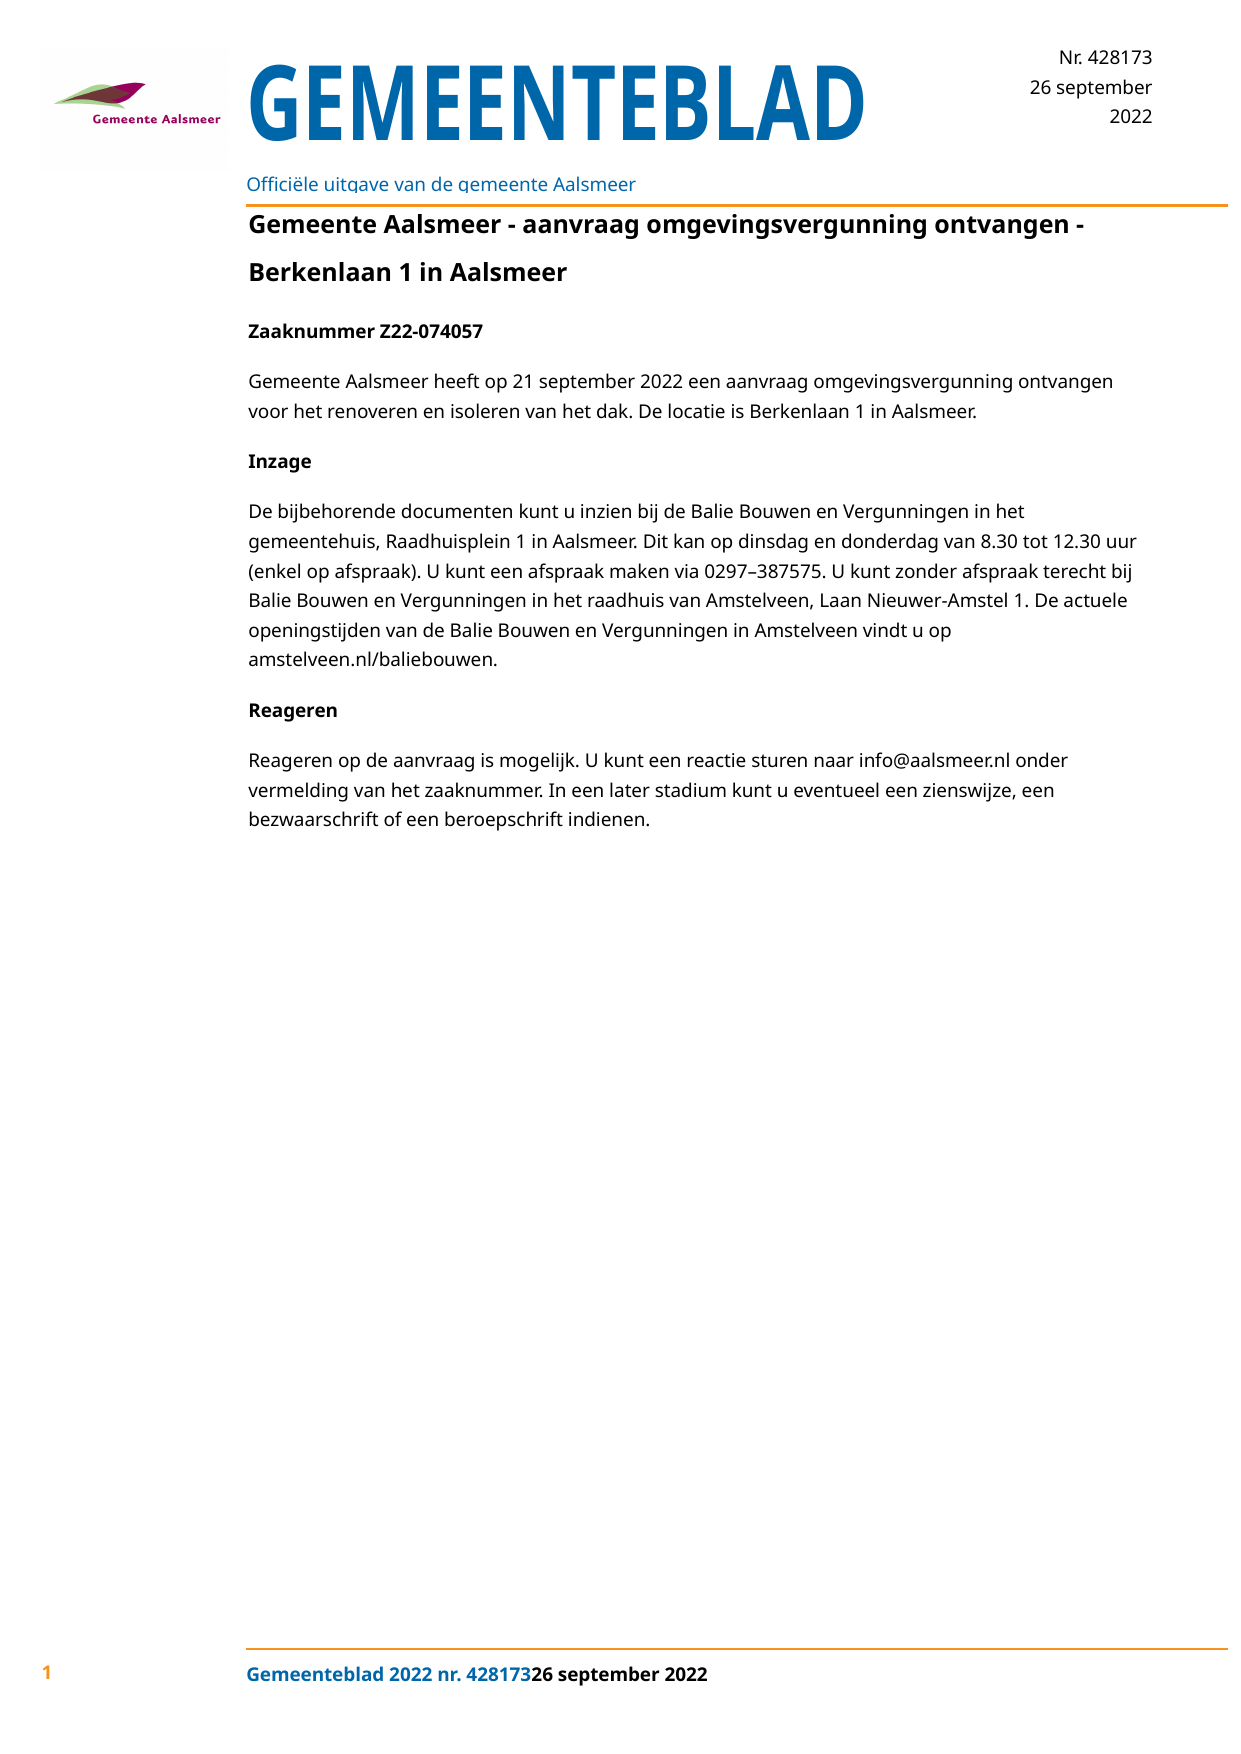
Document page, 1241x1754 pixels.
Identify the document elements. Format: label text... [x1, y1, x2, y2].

text Gemeente Aalsmeer - aanvraag omgevingsvergunning ontvangen - Berkenlaan 1 in Aalsmeer [248, 207, 1152, 288]
text Gemeente Aalsmeer heeft op 21 september 2022 een aanvraag omgevingsvergunning ontvangen voor het renoveren en isoleren van het dak. De locatie is Berkenlaan 1 in Aalsmeer. [248, 368, 1152, 424]
picture [41, 47, 231, 172]
text De bijbehorende documenten kunt u inzien bij de Balie Bouwen en Vergunningen in het gemeentehuis, Raadhuisplein 1 in Aalsmeer. Dit kan op dinsdag en donderdag van 8.30 tot 12.30 uur (enkel op afspraak). U kunt een afspraak maken via 0297–387575. U kunt zonder afspraak terecht bij Balie Bouwen en Vergunningen in het raadhuis van Amstelveen, Laan Nieuwer-Amstel 1. De actuele openingstijden van de Balie Bouwen en Vergunningen in Amstelveen vindt u op amstelveen.nl/baliebouwen. [248, 499, 1152, 672]
text Zaaknummer Z22-074057 [248, 318, 1152, 344]
text Inzage [248, 448, 1152, 474]
text Reageren op de aanvraag is mogelijk. U kunt een reactie sturen naar info@aalsmeer.nl onder vermelding van het zaaknummer. In een later stadium kunt u eventueel een zienswijze, een bezwaarschrift of een beroepschrift indienen. [248, 747, 1152, 832]
text Reageren [248, 697, 1152, 723]
